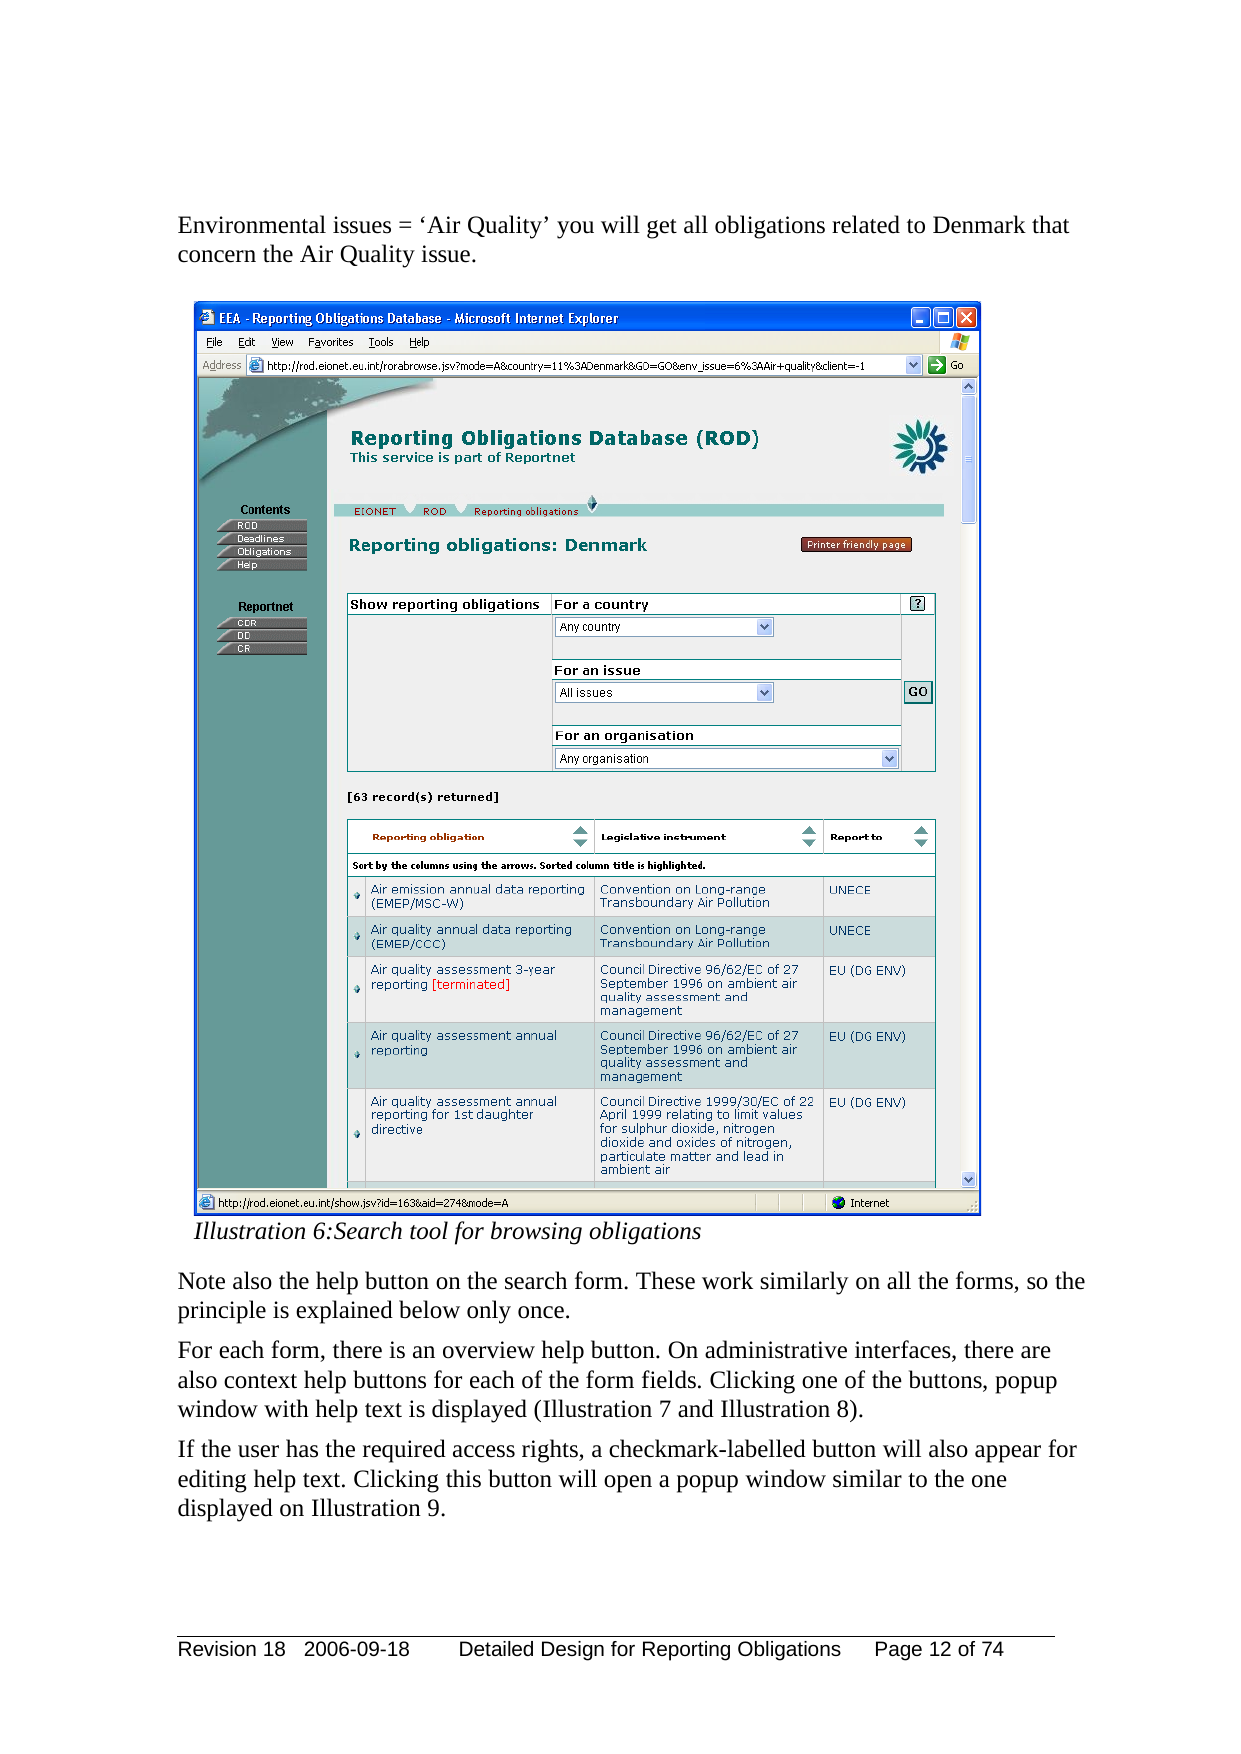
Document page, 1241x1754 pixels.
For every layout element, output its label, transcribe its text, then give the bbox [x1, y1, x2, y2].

picture [193, 301, 982, 1216]
text Note also the help button on the search form. These work similarly on all the forms, so the principle is explained below only once. [177, 1266, 1092, 1324]
text If the user has the required access rights, a checkmark-labelled button will also appear for editing help text. Clicking this button will open a popup window similar to the one displayed on Illustration 9. [177, 1434, 1092, 1522]
text Illustration 6:Search tool for browsing obligations [194, 1216, 981, 1245]
text Environmental issues = ‘Air Quality’ you will get all obligations related to Denmark that concern the Air Quality issue. [177, 210, 1092, 268]
text For each form, there is an overview help button. On administrative interfaces, there are also context help buttons for each of the form fields. Clicking one of the buttons, popup window with help text is displayed (Illustration 7 and Illustration 8). [177, 1335, 1092, 1423]
